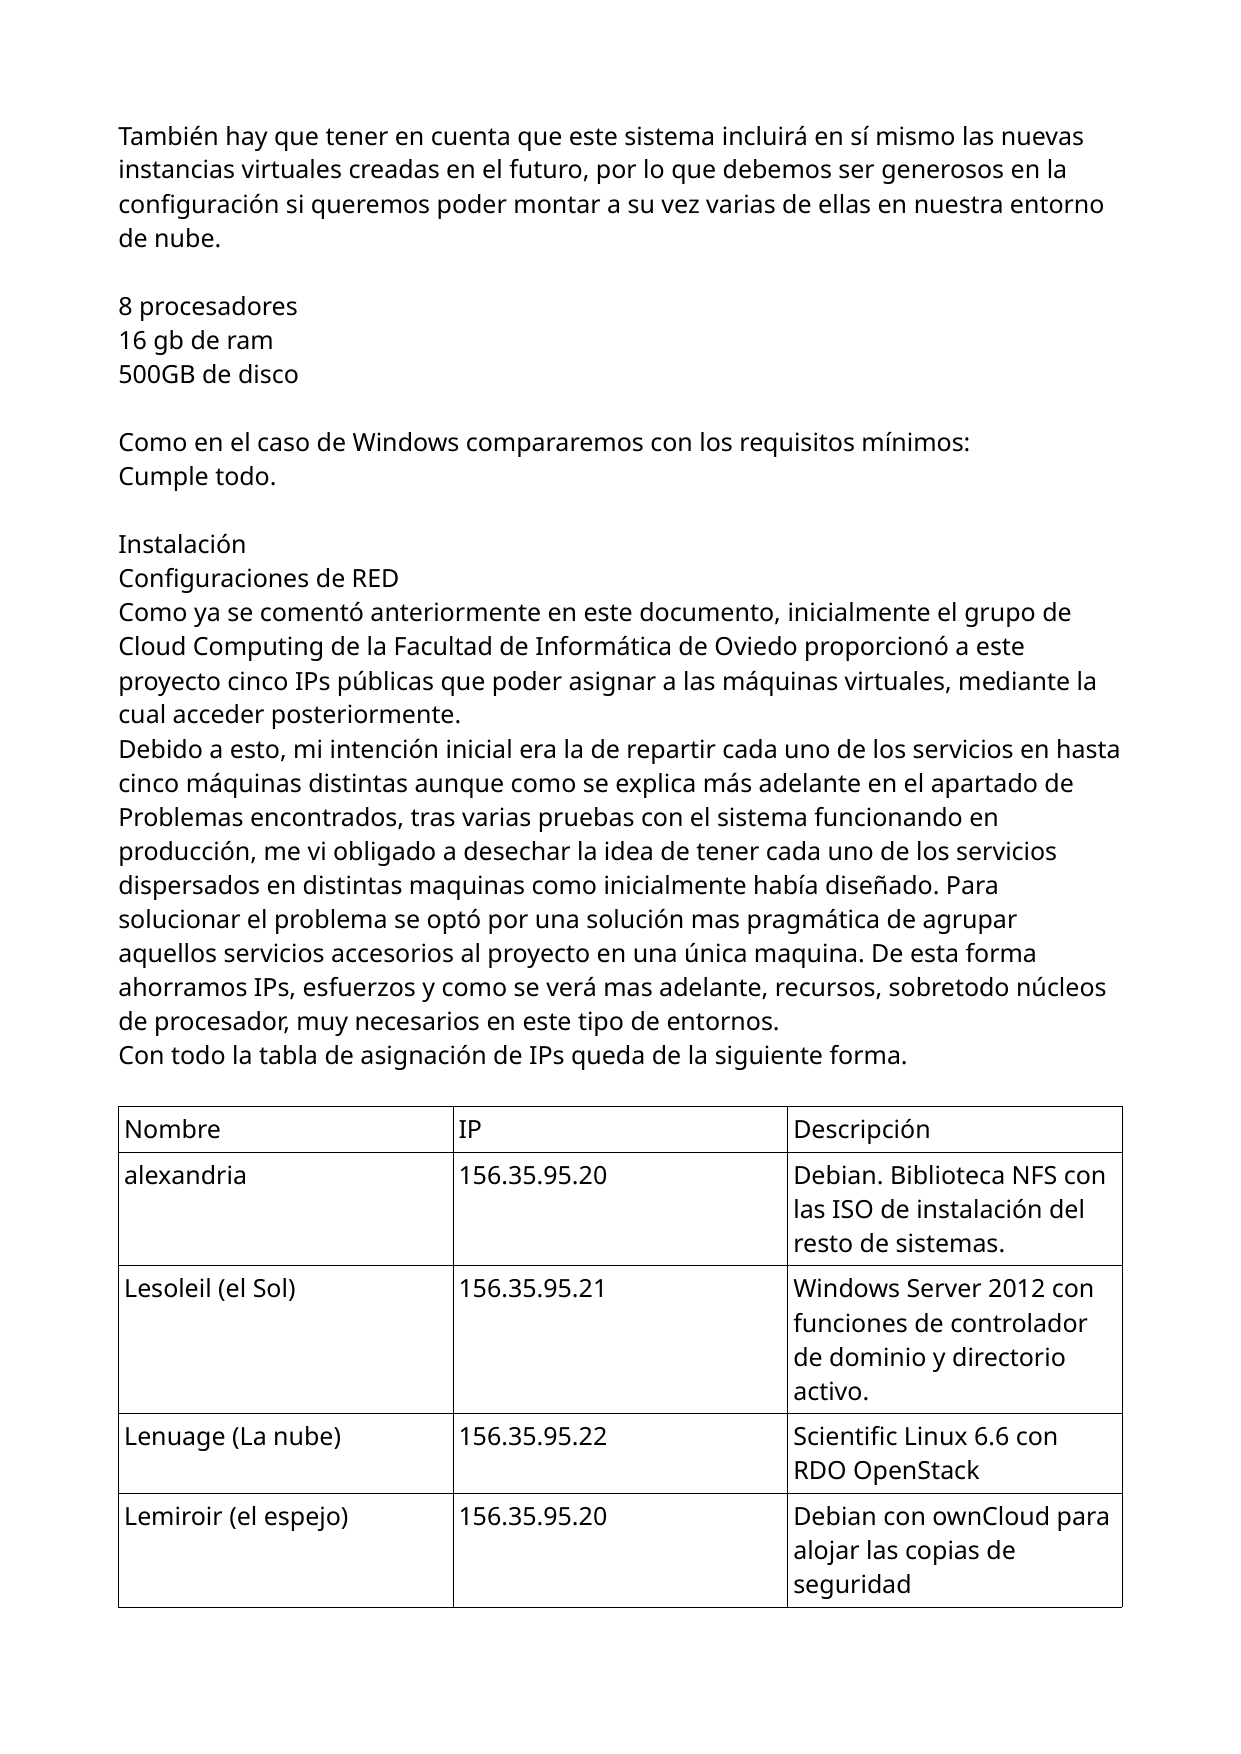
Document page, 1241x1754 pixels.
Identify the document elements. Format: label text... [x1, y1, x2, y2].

table_header IP [454, 1107, 787, 1152]
text 8 procesadores [118, 288, 1122, 322]
table_header Descripción [788, 1107, 1122, 1152]
text Instalación [118, 527, 1122, 561]
text También hay que tener en cuenta que este sistema incluirá en sí mismo las nuevas instancias virtuales creadas en el futuro, por lo que debemos ser generosos en la configuración si queremos poder montar a su vez varias de ellas en nuestra entorno de nube. [118, 118, 1122, 254]
table_cell 156.35.95.20 [454, 1153, 787, 1265]
table_cell 156.35.95.20 [454, 1494, 787, 1607]
text Con todo la tabla de asignación de IPs queda de la siguiente forma. [118, 1038, 1122, 1072]
table_cell Lenuage (La nube) [119, 1414, 453, 1493]
table_cell Debian. Biblioteca NFS con las ISO de instalación del resto de sistemas. [788, 1153, 1122, 1265]
text Configuraciones de RED [118, 561, 1122, 595]
table_cell Scientific Linux 6.6 con RDO OpenStack [788, 1414, 1122, 1493]
text 16 gb de ram [118, 322, 1122, 357]
text 500GB de disco [118, 357, 1122, 391]
table_cell alexandria [119, 1153, 453, 1265]
table_cell 156.35.95.21 [454, 1266, 787, 1413]
text Cumple todo. [118, 459, 1122, 493]
table_cell Lesoleil (el Sol) [119, 1266, 453, 1413]
text Como en el caso de Windows compararemos con los requisitos mínimos: [118, 425, 1122, 459]
table_header Nombre [119, 1107, 453, 1152]
table_cell Lemiroir (el espejo) [119, 1494, 453, 1607]
text Debido a esto, mi intención inicial era la de repartir cada uno de los servicios en hasta cinco máquinas distintas aunque como se explica más adelante en el apartado de Problemas encontrados, tras varias pruebas con el sistema funcionando en producción, me vi obligado a desechar la idea de tener cada uno de los servicios dispersados en distintas maquinas como inicialmente había diseñado. Para solucionar el problema se optó por una solución mas pragmática de agrupar aquellos servicios accesorios al proyecto en una única maquina. De esta forma ahorramos IPs, esfuerzos y como se verá mas adelante, recursos, sobretodo núcleos de procesador, muy necesarios en este tipo de entornos. [118, 731, 1122, 1038]
table_cell 156.35.95.22 [454, 1414, 787, 1493]
text Como ya se comentó anteriormente en este documento, inicialmente el grupo de Cloud Computing de la Facultad de Informática de Oviedo proporcionó a este proyecto cinco IPs públicas que poder asignar a las máquinas virtuales, mediante la cual acceder posteriormente. [118, 595, 1122, 731]
table_cell Debian con ownCloud para alojar las copias de seguridad [788, 1494, 1122, 1607]
table_cell Windows Server 2012 con funciones de controlador de dominio y directorio activo. [788, 1266, 1122, 1413]
